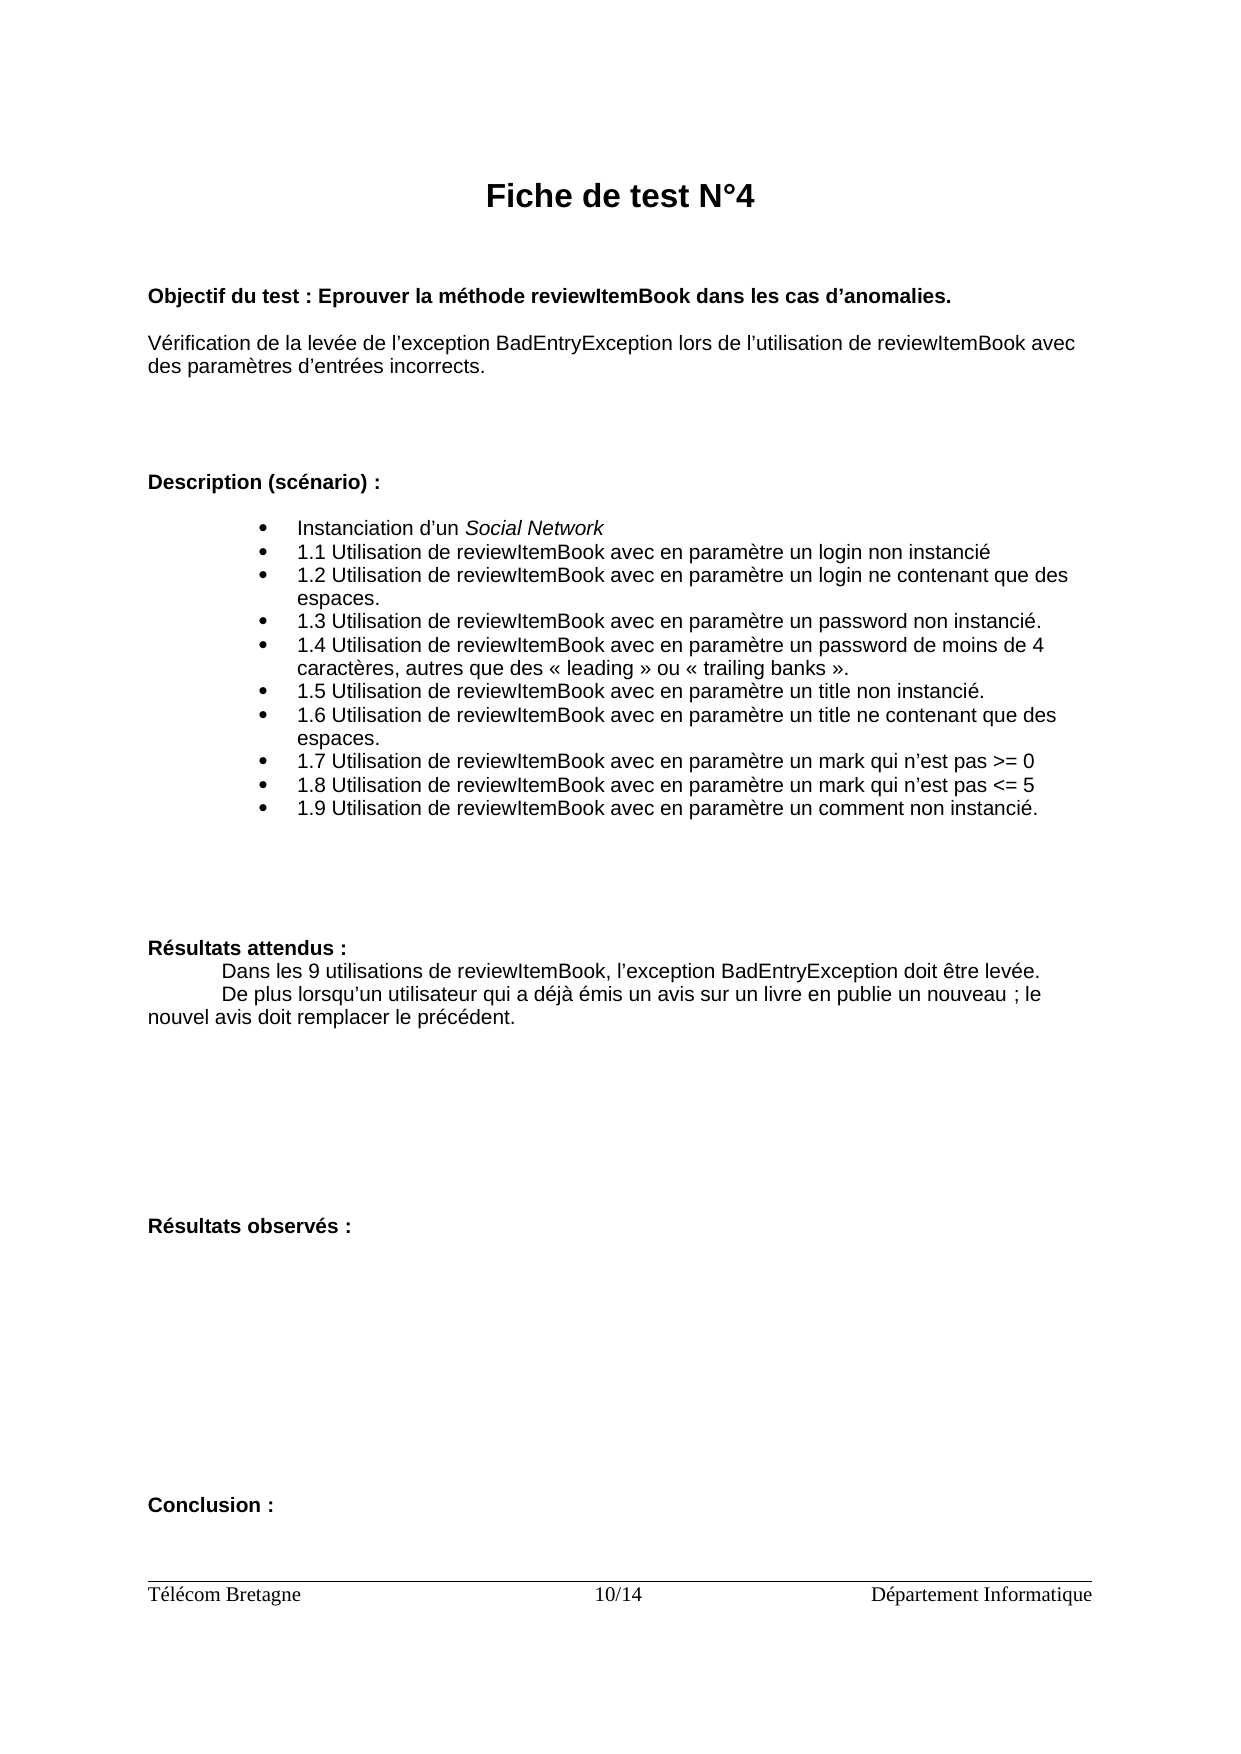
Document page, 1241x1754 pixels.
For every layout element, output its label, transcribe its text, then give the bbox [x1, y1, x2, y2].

list 1.4 Utilisation de reviewItemBook avec en paramètre un password de moins de 4 caractères, autres que des « leading » ou « trailing banks ». [259, 633, 1092, 680]
list 1.7 Utilisation de reviewItemBook avec en paramètre un mark qui n’est pas >= 0 [259, 750, 1092, 773]
text Description (scénario) : [148, 470, 1092, 494]
text De plus lorsqu’un utilisateur qui a déjà émis un avis sur un livre en publie un nouveau ; le nouvel avis doit remplacer le précédent. [148, 982, 1092, 1029]
text Résultats attendus : [148, 936, 1092, 959]
list 1.6 Utilisation de reviewItemBook avec en paramètre un title ne contenant que des espaces. [259, 703, 1092, 750]
subtitle Conclusion : [148, 1493, 1092, 1517]
list 1.3 Utilisation de reviewItemBook avec en paramètre un password non instancié. [259, 610, 1092, 633]
title Fiche de test N°4 [148, 177, 1092, 214]
text Objectif du test : Eprouver la méthode reviewItemBook dans les cas d’anomalies. [148, 284, 1092, 308]
list 1.5 Utilisation de reviewItemBook avec en paramètre un title non instancié. [259, 680, 1092, 703]
text Résultats observés : [148, 1215, 1092, 1238]
list Instanciation d’un Social Network [259, 517, 1092, 540]
text Dans les 9 utilisations de reviewItemBook, l’exception BadEntryException doit être levée. [148, 959, 1092, 982]
text Vérification de la levée de l’exception BadEntryException lors de l’utilisation de reviewItemBook avec des paramètres d’entrées incorrects. [148, 331, 1092, 377]
list 1.8 Utilisation de reviewItemBook avec en paramètre un mark qui n’est pas <= 5 [259, 773, 1092, 797]
list 1.9 Utilisation de reviewItemBook avec en paramètre un comment non instancié. [259, 797, 1092, 820]
list 1.1 Utilisation de reviewItemBook avec en paramètre un login non instancié [259, 540, 1092, 563]
list 1.2 Utilisation de reviewItemBook avec en paramètre un login ne contenant que des espaces. [259, 563, 1092, 610]
